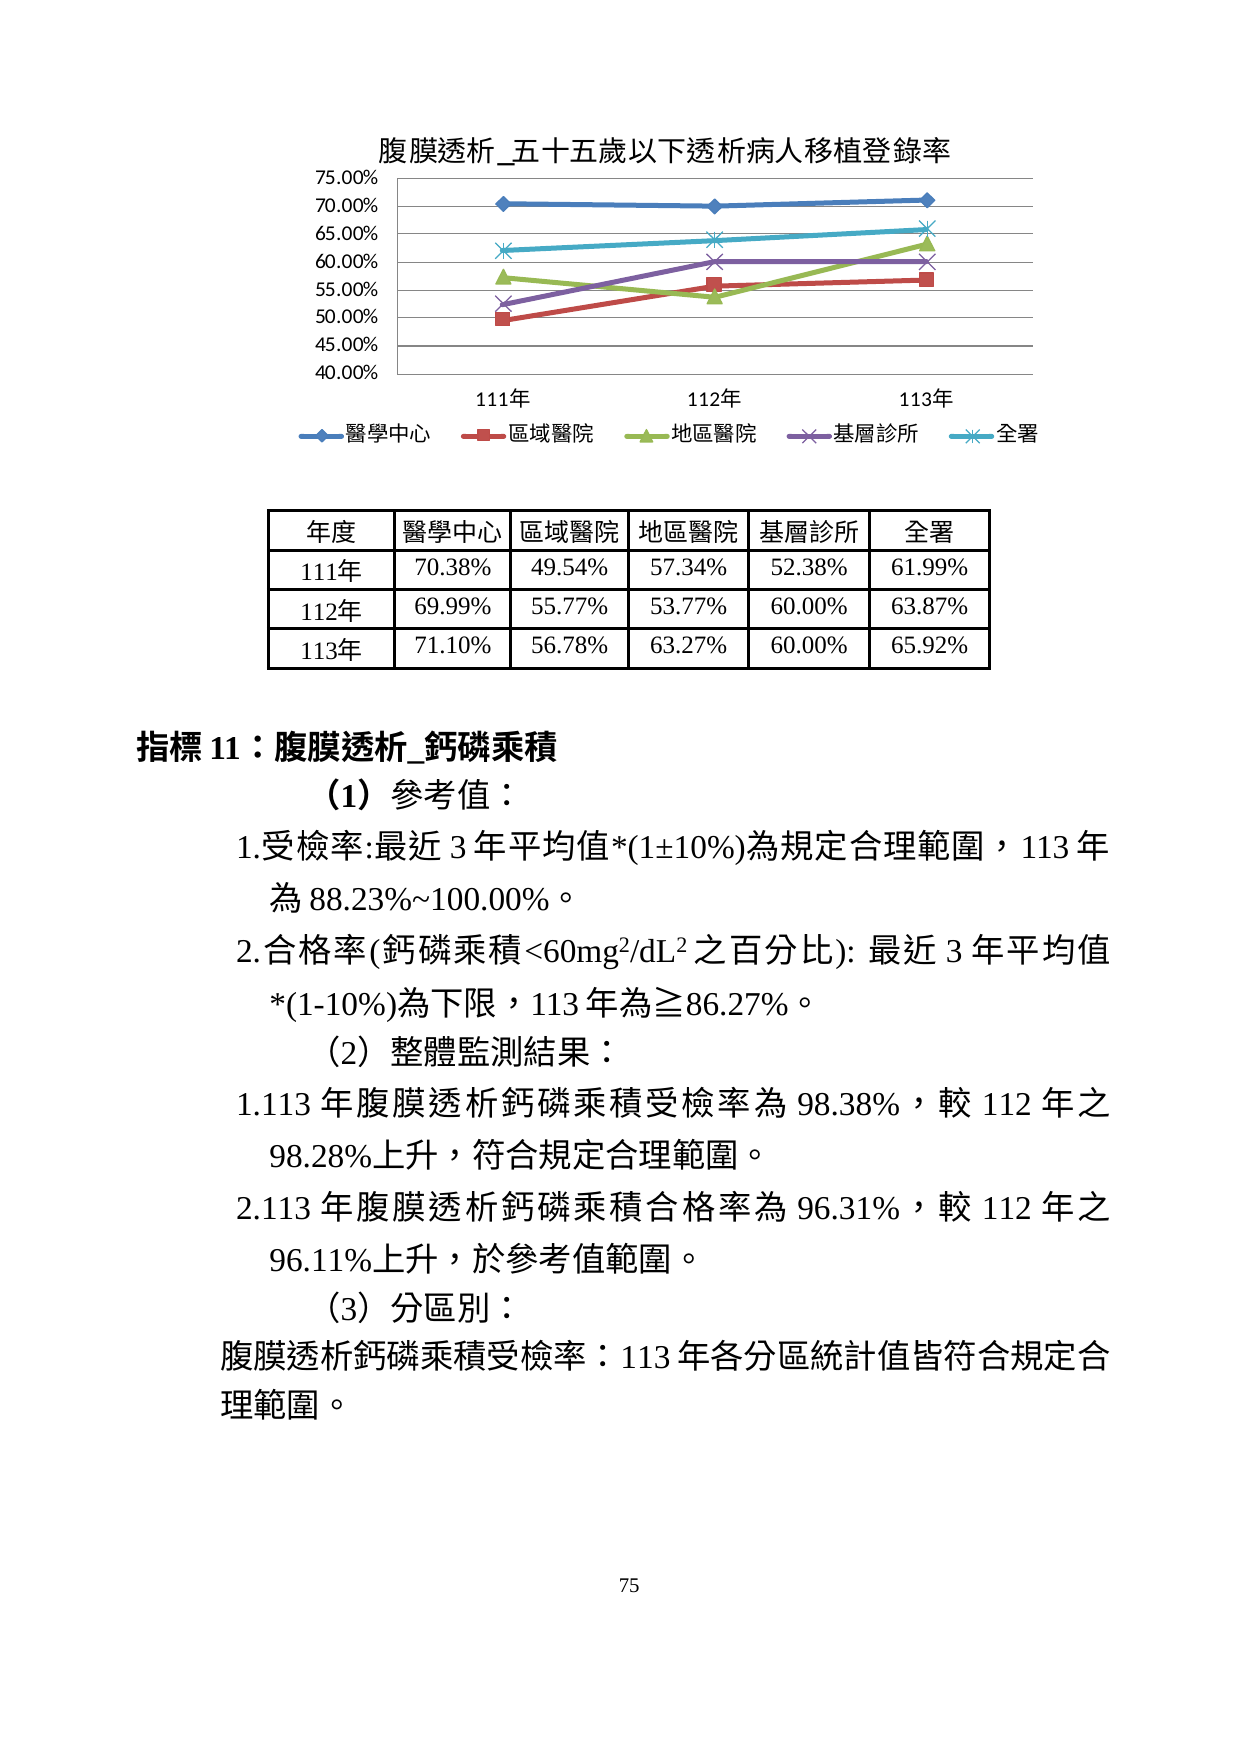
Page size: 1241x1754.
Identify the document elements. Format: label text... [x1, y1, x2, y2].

table_cell 63.87% [871, 591, 988, 627]
list 參考值： [307, 769, 1122, 817]
table_cell 61.99% [871, 552, 988, 588]
text 腹膜透析鈣磷乘積受檢率：113年各分區統計值皆符合規定合理範圍。 [220, 1330, 1111, 1427]
table_cell 60.00% [750, 591, 868, 627]
text 2.113年腹膜透析鈣磷乘積合格率為96.31%，較112年之96.11%上升，於參考值範圍。 [236, 1178, 1111, 1282]
table_cell 55.77% [512, 591, 627, 627]
list 整體監測結果： [307, 1025, 1122, 1074]
table_cell 111年 [270, 552, 393, 588]
table_cell 71.10% [396, 630, 509, 667]
list 分區別： [307, 1282, 1122, 1330]
text 1.受檢率:最近3年平均值*(1±10%)為規定合理範圍，113年為88.23%~100.00%。 [236, 817, 1111, 921]
subtitle 指標11：腹膜透析_鈣磷乘積 [136, 721, 1122, 769]
table_cell 65.92% [871, 630, 988, 667]
table_cell 57.34% [630, 552, 747, 588]
table_cell 49.54% [512, 552, 627, 588]
table_cell 69.99% [396, 591, 509, 627]
table_header 醫學中心 [396, 512, 509, 548]
table_header 地區醫院 [630, 512, 747, 548]
table_cell 52.38% [750, 552, 868, 588]
table_header 區域醫院 [512, 512, 627, 548]
table_cell 70.38% [396, 552, 509, 588]
text 2.合格率(鈣磷乘積<60mg2/dL2之百分比): 最近3年平均值*(1-10%)為下限，113年為≧86.27%。 [236, 921, 1111, 1025]
table_cell 112年 [270, 591, 393, 627]
table_cell 113年 [270, 630, 393, 667]
table_cell 53.77% [630, 591, 747, 627]
table_cell 63.27% [630, 630, 747, 667]
table_header 基層診所 [750, 512, 868, 548]
table_header 全署 [871, 512, 988, 548]
table_header 年度 [270, 512, 393, 548]
table_cell 60.00% [750, 630, 868, 667]
text 1.113年腹膜透析鈣磷乘積受檢率為98.38%，較112年之98.28%上升，符合規定合理範圍。 [236, 1074, 1111, 1178]
table_cell 56.78% [512, 630, 627, 667]
